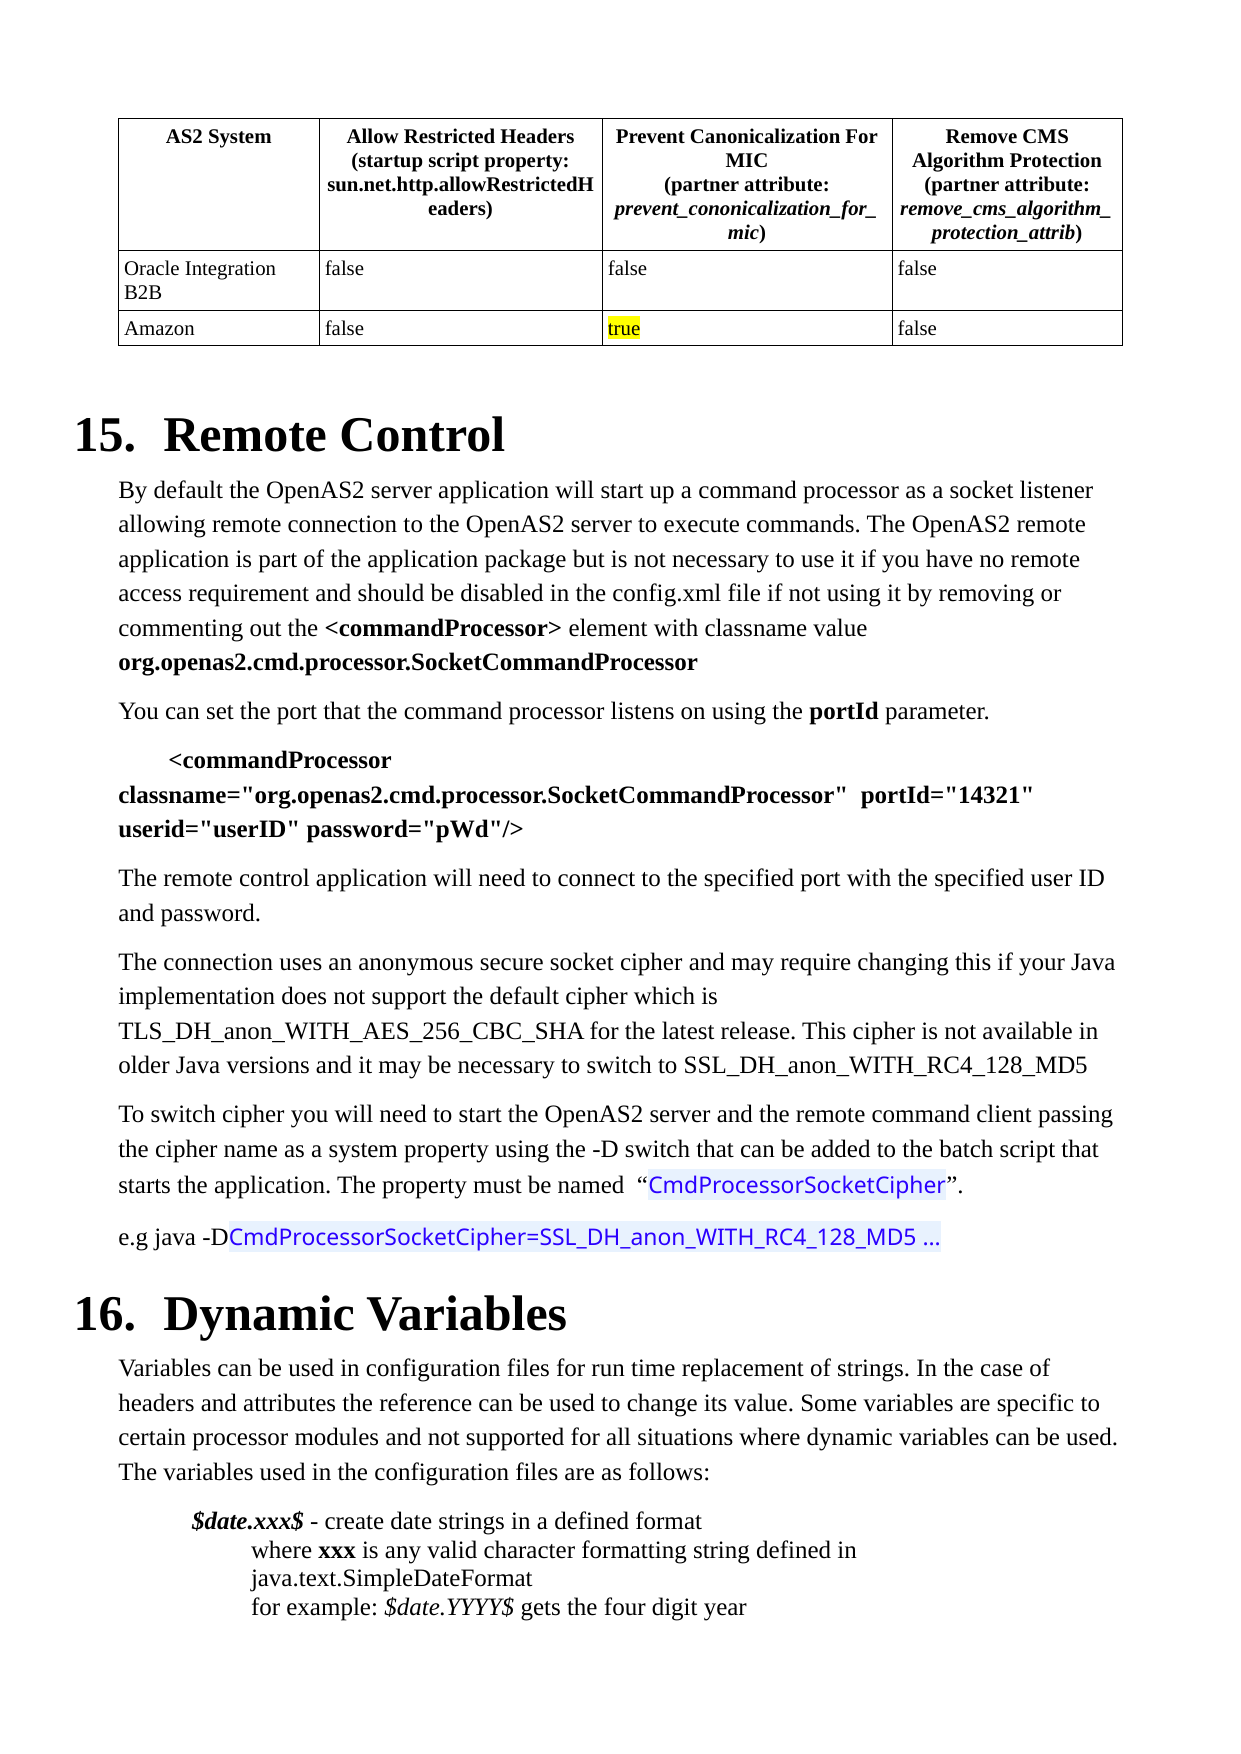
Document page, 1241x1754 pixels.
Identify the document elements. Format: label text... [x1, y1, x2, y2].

table_header Prevent Canonicalization For MIC (partner attribute: prevent_cononicalization_for_mic) [603, 119, 892, 250]
table_header AS2 System [119, 119, 319, 250]
text By default the OpenAS2 server application will start up a command processor as a socket listener allowing remote connection to the OpenAS2 server to execute commands. The OpenAS2 remote application is part of the application package but is not necessary to use it if you have no remote access requirement and should be disabled in the config.xml file if not using it by removing or commenting out the <commandProcessor> element with classname value org.openas2.cmd.processor.SocketCommandProcessor [118, 475, 1122, 676]
text You can set the port that the command processor listens on using the portId parameter. [118, 696, 1122, 725]
table_cell Oracle Integration B2B [119, 251, 319, 310]
table_cell false [320, 311, 602, 345]
table_cell true [603, 311, 892, 345]
table_cell false [893, 311, 1122, 345]
table_cell false [893, 251, 1122, 310]
text <commandProcessor classname="org.openas2.cmd.processor.SocketCommandProcessor" portId="14321" userid="userID" password="pWd"/> [118, 745, 1122, 843]
table_cell false [320, 251, 602, 310]
text e.g java -DCmdProcessorSocketCipher=SSL_DH_anon_WITH_RC4_128_MD5 … [118, 1221, 1122, 1252]
subtitle Dynamic Variables [73, 1283, 1122, 1341]
table_header Allow Restricted Headers (startup script property: sun.net.http.allowRestrictedHeaders) [320, 119, 602, 250]
subtitle $date.xxx$ - create date strings in a defined format [162, 1506, 1122, 1535]
text The connection uses an anonymous secure socket cipher and may require changing this if your Java implementation does not support the default cipher which is TLS_DH_anon_WITH_AES_256_CBC_SHA for the latest release. This cipher is not available in older Java versions and it may be necessary to switch to SSL_DH_anon_WITH_RC4_128_MD5 [118, 947, 1122, 1079]
subtitle Remote Control [73, 405, 1122, 462]
text Variables can be used in configuration files for run time replacement of strings. In the case of headers and attributes the reference can be used to change its value. Some variables are specific to certain processor modules and not supported for all situations where dynamic variables can be used. The variables used in the configuration files are as follows: [118, 1353, 1122, 1486]
table_header Remove CMS Algorithm Protection (partner attribute: remove_cms_algorithm_protection_attrib) [893, 119, 1122, 250]
table_cell Amazon [119, 311, 319, 345]
text The remote control application will need to connect to the specified port with the specified user ID and password. [118, 863, 1122, 927]
text To switch cipher you will need to start the OpenAS2 server and the remote command client passing the cipher name as a system property using the -D switch that can be added to the batch script that starts the application. The property must be named “CmdProcessorSocketCipher”. [118, 1099, 1122, 1200]
list where xxx is any valid character formatting string defined in java.text.SimpleDateFormat for example: $date.YYYY$ gets the four digit year [221, 1535, 1122, 1621]
table_cell false [603, 251, 892, 310]
